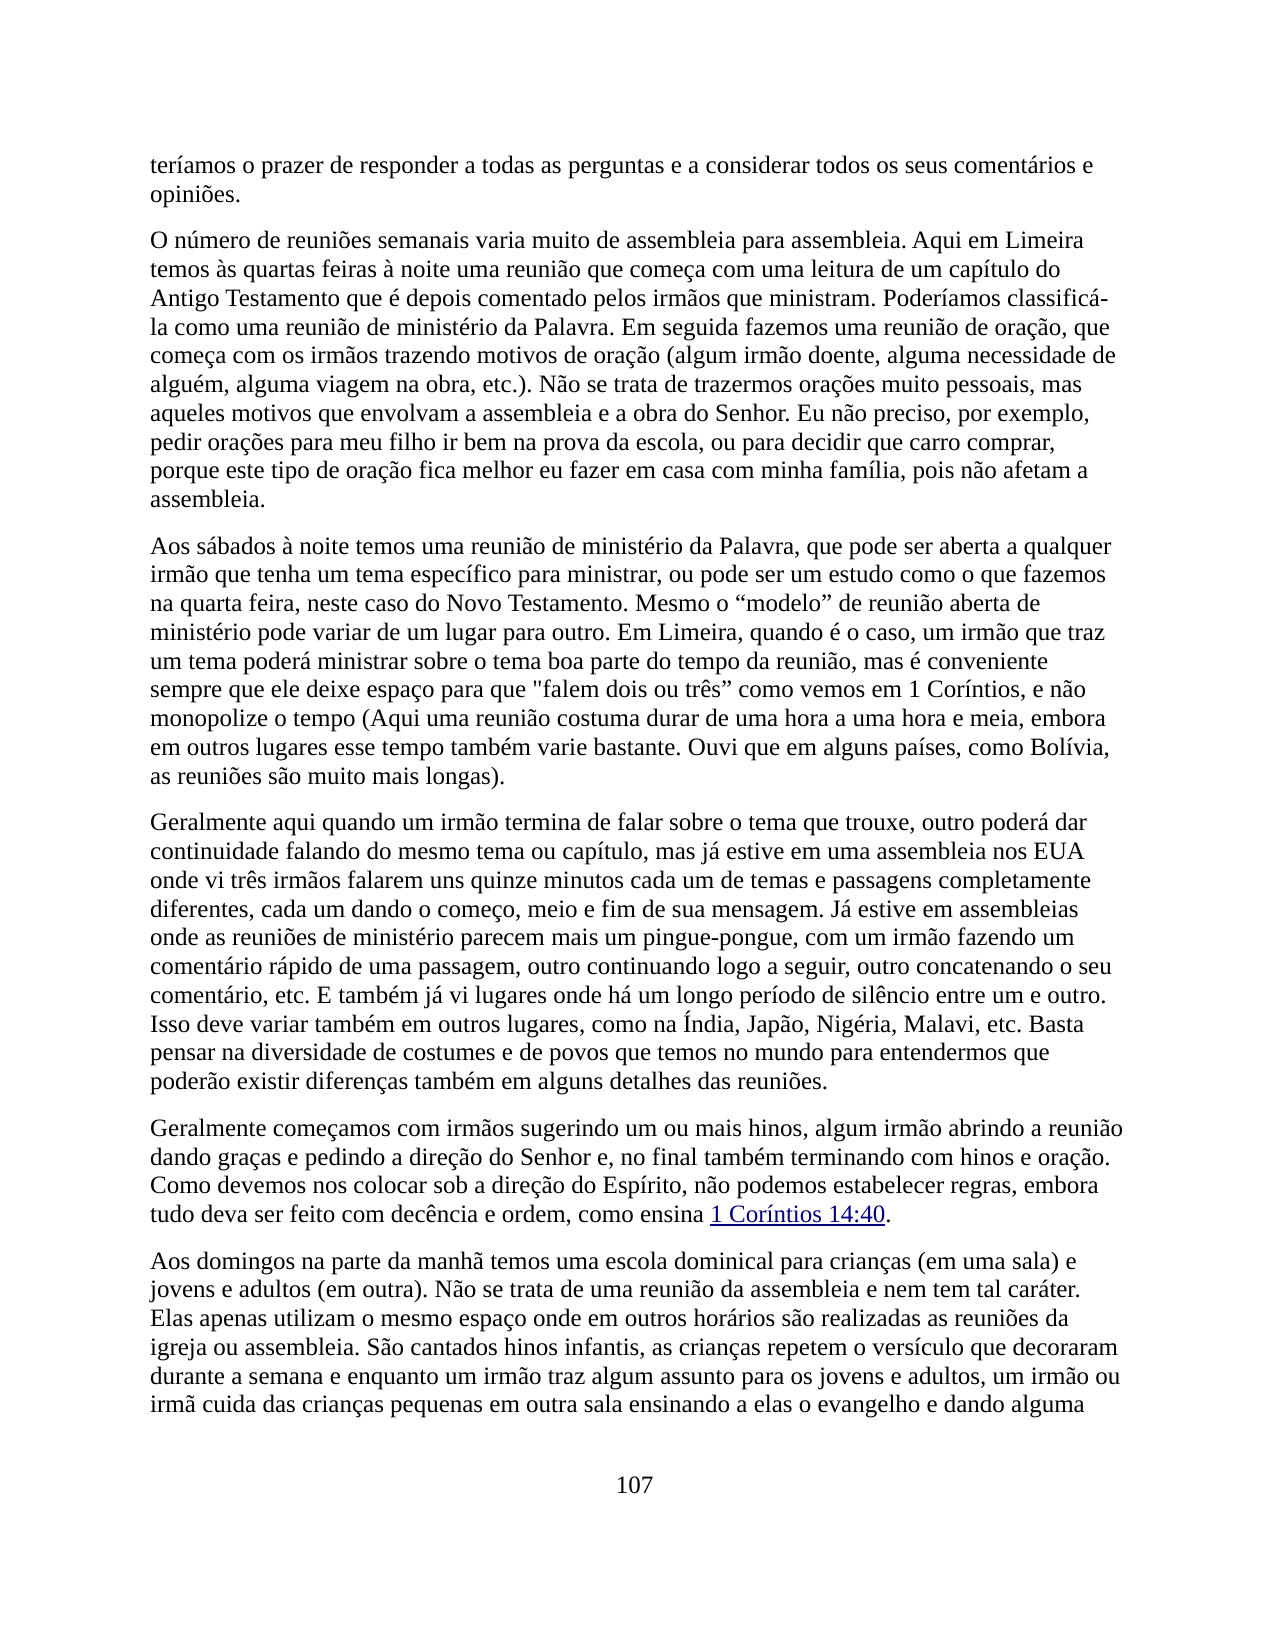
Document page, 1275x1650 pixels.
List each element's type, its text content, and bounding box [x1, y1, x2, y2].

text Geralmente começamos com irmãos sugerindo um ou mais hinos, algum irmão abrindo a reunião dando graças e pedindo a direção do Senhor e, no final também terminando com hinos e oração. Como devemos nos colocar sob a direção do Espírito, não podemos estabelecer regras, embora tudo deva ser feito com decência e ordem, como ensina 1 Coríntios 14:40. [150, 1113, 1125, 1228]
text O número de reuniões semanais varia muito de assembleia para assembleia. Aqui em Limeira temos às quartas feiras à noite uma reunião que começa com uma leitura de um capítulo do Antigo Testamento que é depois comentado pelos irmãos que ministram. Poderíamos classificá-la como uma reunião de ministério da Palavra. Em seguida fazemos uma reunião de oração, que começa com os irmãos trazendo motivos de oração (algum irmão doente, alguma necessidade de alguém, alguma viagem na obra, etc.). Não se trata de trazermos orações muito pessoais, mas aqueles motivos que envolvam a assembleia e a obra do Senhor. Eu não preciso, por exemplo, pedir orações para meu filho ir bem na prova da escola, ou para decidir que carro comprar, porque este tipo de oração fica melhor eu fazer em casa com minha família, pois não afetam a assembleia. [150, 225, 1125, 513]
text teríamos o prazer de responder a todas as perguntas e a considerar todos os seus comentários e opiniões. [150, 150, 1125, 207]
text Aos sábados à noite temos uma reunião de ministério da Palavra, que pode ser aberta a qualquer irmão que tenha um tema específico para ministrar, ou pode ser um estudo como o que fazemos na quarta feira, neste caso do Novo Testamento. Mesmo o “modelo” de reunião aberta de ministério pode variar de um lugar para outro. Em Limeira, quando é o caso, um irmão que traz um tema poderá ministrar sobre o tema boa parte do tempo da reunião, mas é conveniente sempre que ele deixe espaço para que "falem dois ou três” como vemos em 1 Coríntios, e não monopolize o tempo (Aqui uma reunião costuma durar de uma hora a uma hora e meia, embora em outros lugares esse tempo também varie bastante. Ouvi que em alguns países, como Bolívia, as reuniões são muito mais longas). [150, 531, 1125, 789]
text Aos domingos na parte da manhã temos uma escola dominical para crianças (em uma sala) e jovens e adultos (em outra). Não se trata de uma reunião da assembleia e nem tem tal caráter. Elas apenas utilizam o mesmo espaço onde em outros horários são realizadas as reuniões da igreja ou assembleia. São cantados hinos infantis, as crianças repetem o versículo que decoraram durante a semana e enquanto um irmão traz algum assunto para os jovens e adultos, um irmão ou irmã cuida das crianças pequenas em outra sala ensinando a elas o evangelho e dando alguma [150, 1246, 1125, 1418]
text Geralmente aqui quando um irmão termina de falar sobre o tema que trouxe, outro poderá dar continuidade falando do mesmo tema ou capítulo, mas já estive em uma assembleia nos EUA onde vi três irmãos falarem uns quinze minutos cada um de temas e passagens completamente diferentes, cada um dando o começo, meio e fim de sua mensagem. Já estive em assembleias onde as reuniões de ministério parecem mais um pingue-pongue, com um irmão fazendo um comentário rápido de uma passagem, outro continuando logo a seguir, outro concatenando o seu comentário, etc. E também já vi lugares onde há um longo período de silêncio entre um e outro. Isso deve variar também em outros lugares, como na Índia, Japão, Nigéria, Malavi, etc. Basta pensar na diversidade de costumes e de povos que temos no mundo para entendermos que poderão existir diferenças também em alguns detalhes das reuniões. [150, 807, 1125, 1095]
